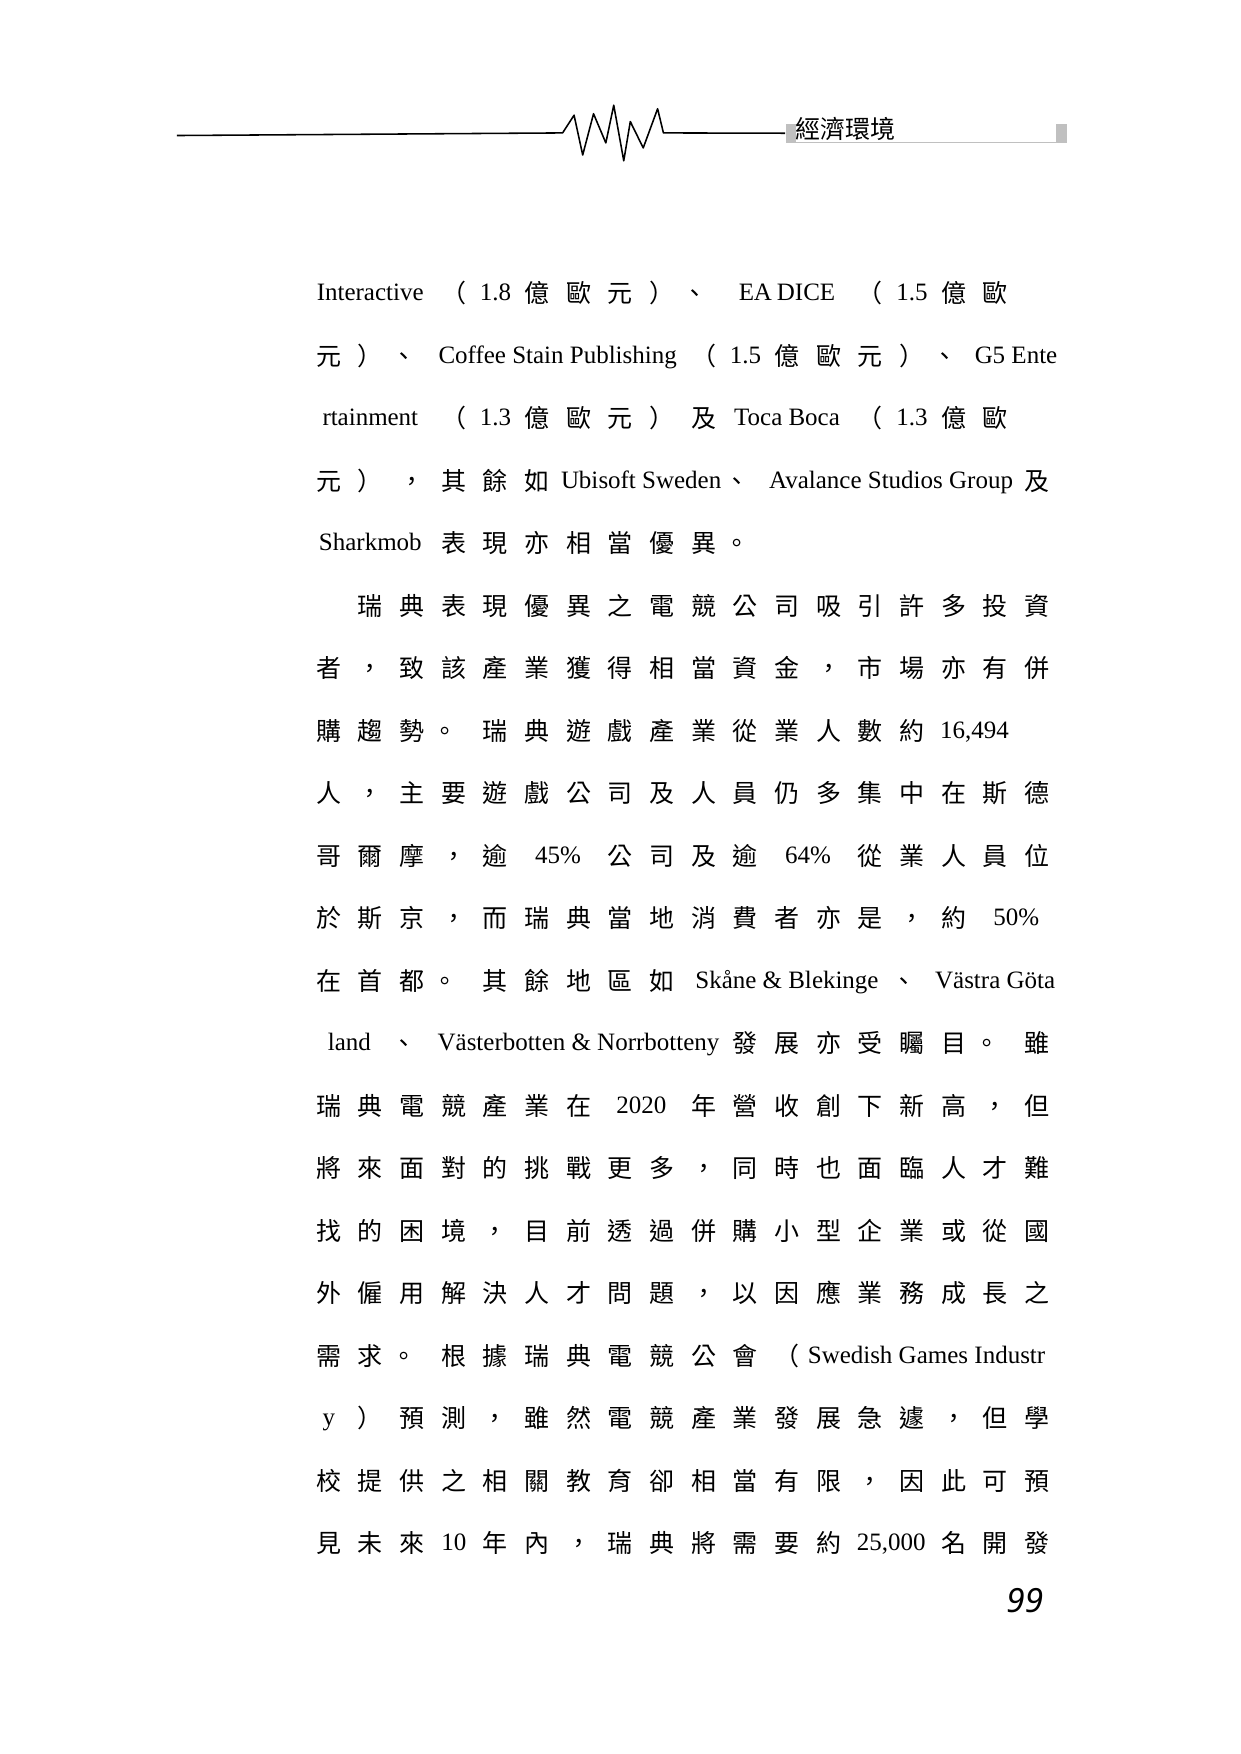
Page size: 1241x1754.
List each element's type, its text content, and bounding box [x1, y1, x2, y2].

text Interactive（1.8億歐元）、EA DICE（1.5億歐元）、Coffee Stain Publishing（1.5億歐元）、G5 Entertainment（1.3億歐元）及Toca Boca（1.3億歐元），其餘如Ubisoft Sweden、Avalance Studios Group及Sharkmob表現亦相當優異。 [281, 250, 1058, 563]
text 瑞典表現優異之電競公司吸引許多投資者，致該產業獲得相當資金，市場亦有併購趨勢。瑞典遊戲產業從業人數約16,494人，主要遊戲公司及人員仍多集中在斯德哥爾摩，逾45%公司及逾64%從業人員位於斯京，而瑞典當地消費者亦是，約50%在首都。其餘地區如Skåne & Blekinge、Västra Götaland、Västerbotten & Norrbotteny發展亦受矚目。雖瑞典電競產業在2020年營收創下新高，但將來面對的挑戰更多，同時也面臨人才難找的困境，目前透過併購小型企業或從國外僱用解決人才問題，以因應業務成長之需求。根據瑞典電競公會（Swedish Games Industry）預測，雖然電競產業發展急遽，但學校提供之相關教育卻相當有限，因此可預見未來10年內，瑞典將需要約25,000名開發 [281, 563, 1058, 1563]
